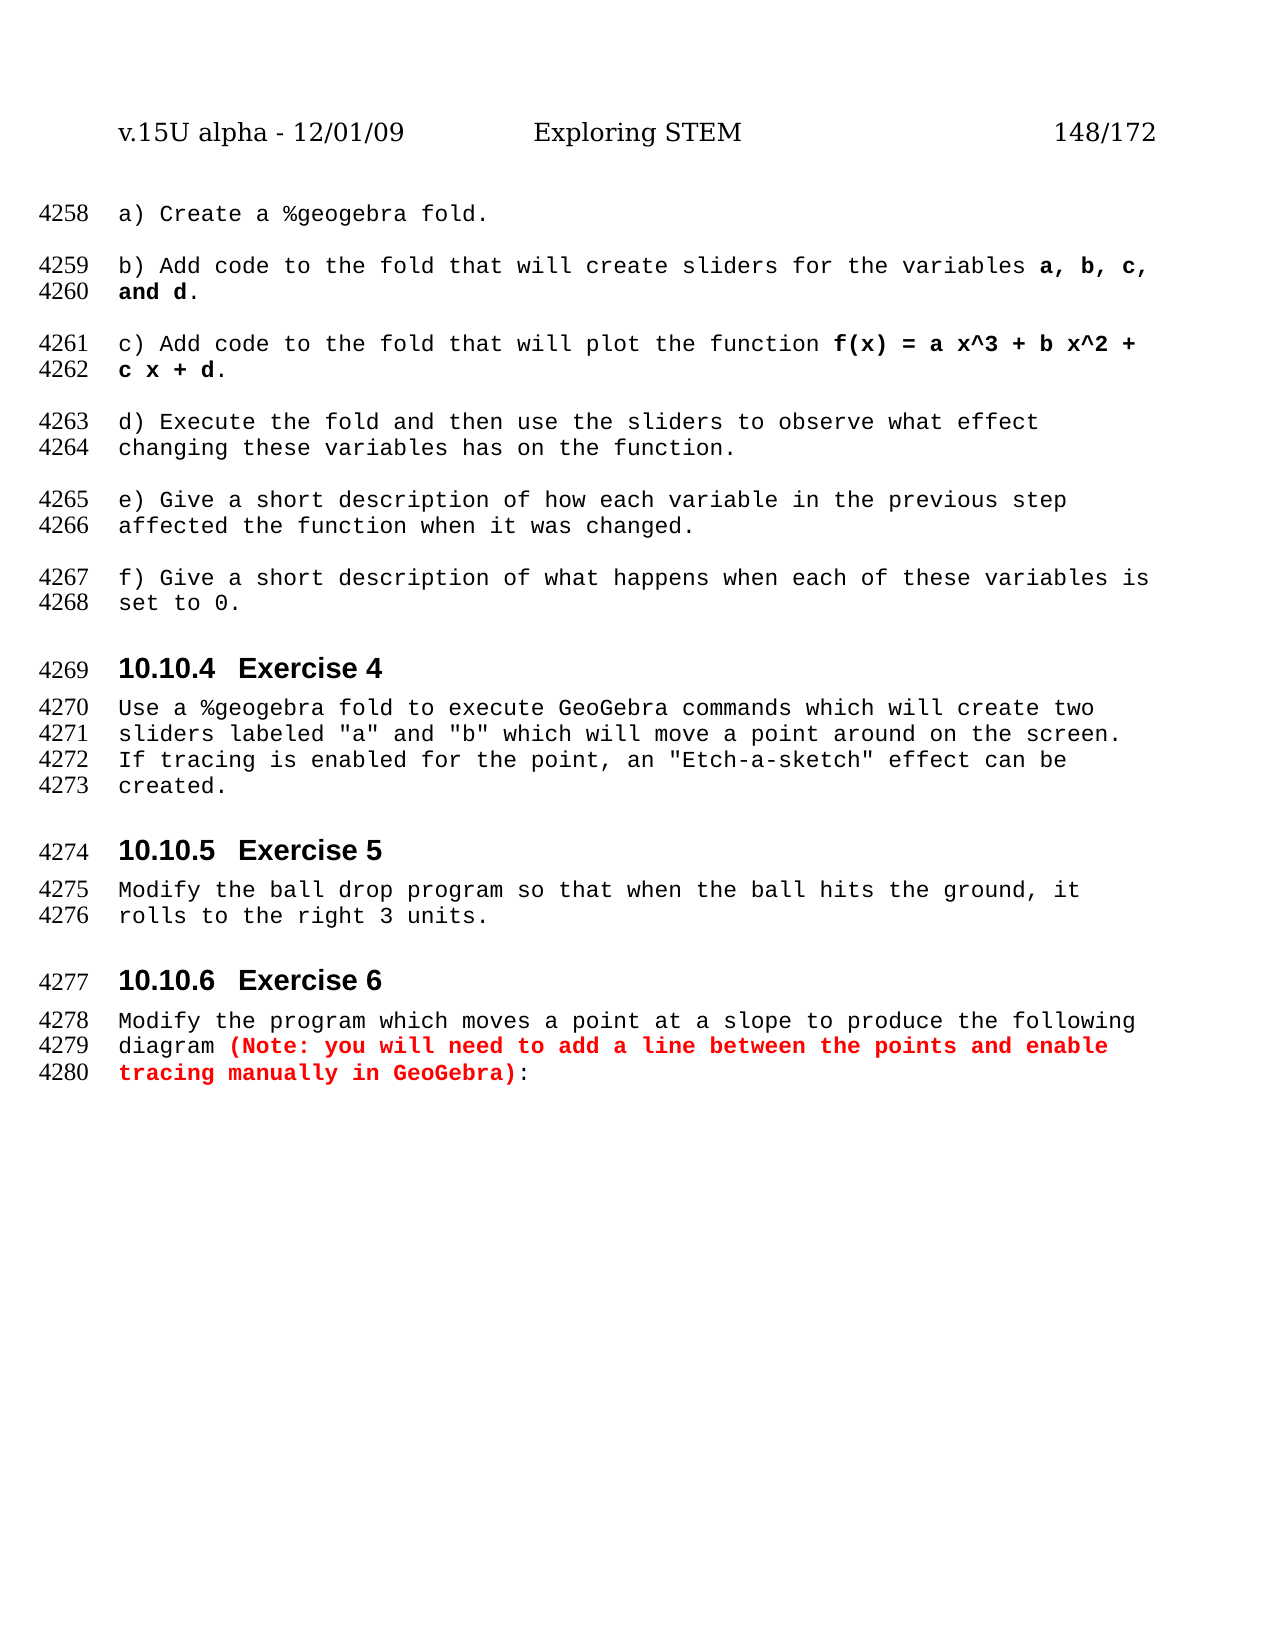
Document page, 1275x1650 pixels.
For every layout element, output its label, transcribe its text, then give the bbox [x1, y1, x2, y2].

text Modify the ball drop program so that when the ball hits the ground, it rolls to the right 3 units. [118, 878, 1157, 930]
text d) Execute the fold and then use the sliders to observe what effect changing these variables has on the function. [118, 410, 1157, 462]
subtitle Exercise 4 [118, 651, 1157, 684]
text a) Create a %geogebra fold. [118, 203, 1157, 229]
text Modify the program which moves a point at a slope to produce the following diagram (Note: you will need to add a line between the points and enable tracing manually in GeoGebra): [118, 1009, 1157, 1087]
text Use a %geogebra fold to execute GeoGebra commands which will create two sliders labeled "a" and "b" which will move a point around on the screen. If tracing is enabled for the point, an "Etch-a-sketch" effect can be created. [118, 696, 1157, 800]
text b) Add code to the fold that will create sliders for the variables a, b, c, and d. [118, 254, 1157, 306]
text f) Give a short description of what happens when each of these variables is set to 0. [118, 566, 1157, 618]
text e) Give a short description of how each variable in the previous step affected the function when it was changed. [118, 488, 1157, 540]
subtitle Exercise 6 [118, 963, 1157, 997]
text c) Add code to the fold that will plot the function f(x) = a x^3 + b x^2 + c x + d. [118, 332, 1157, 384]
subtitle Exercise 5 [118, 833, 1157, 867]
